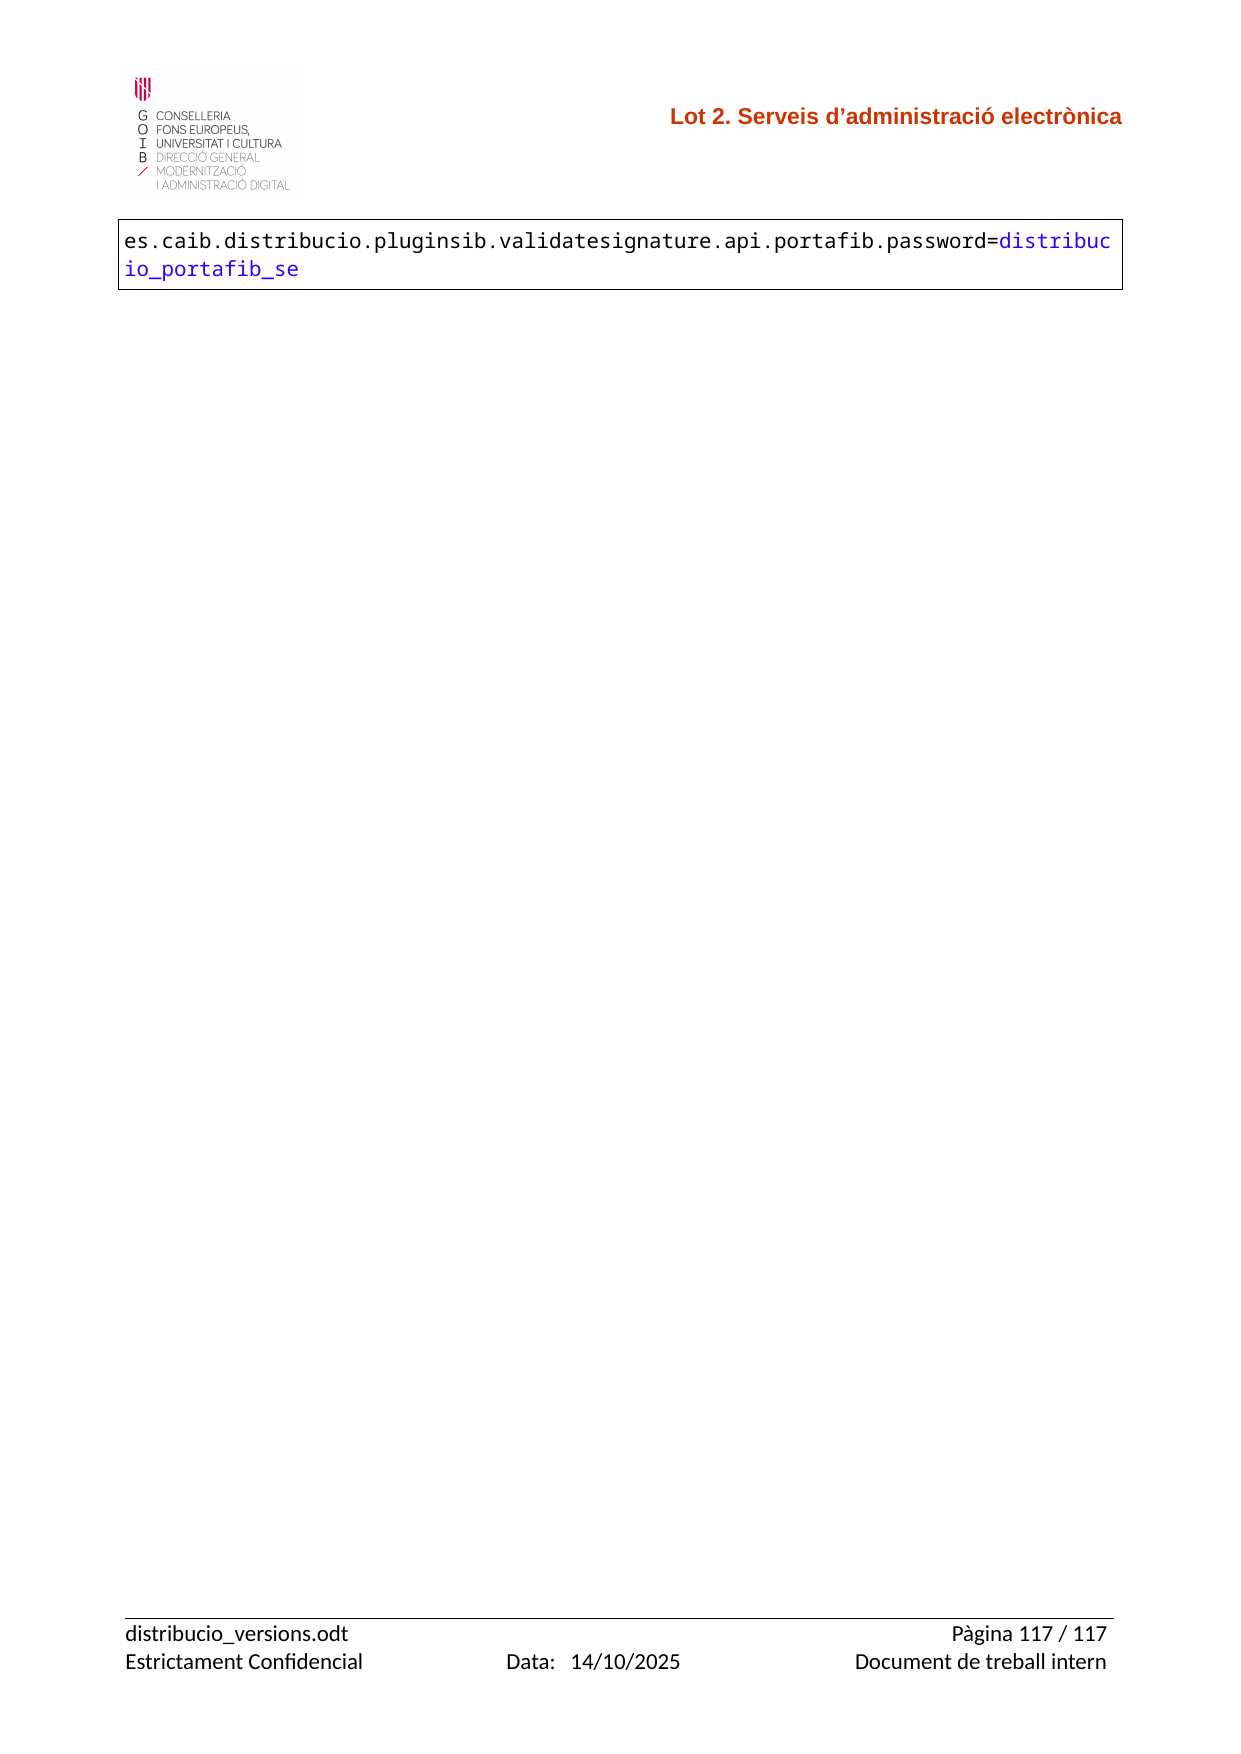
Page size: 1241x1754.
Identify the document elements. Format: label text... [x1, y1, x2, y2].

table_header es.caib.distribucio.pluginsib.validatesignature.api.portafib.password=distribucio_portafib_se [119, 220, 1122, 288]
picture [126, 70, 299, 197]
